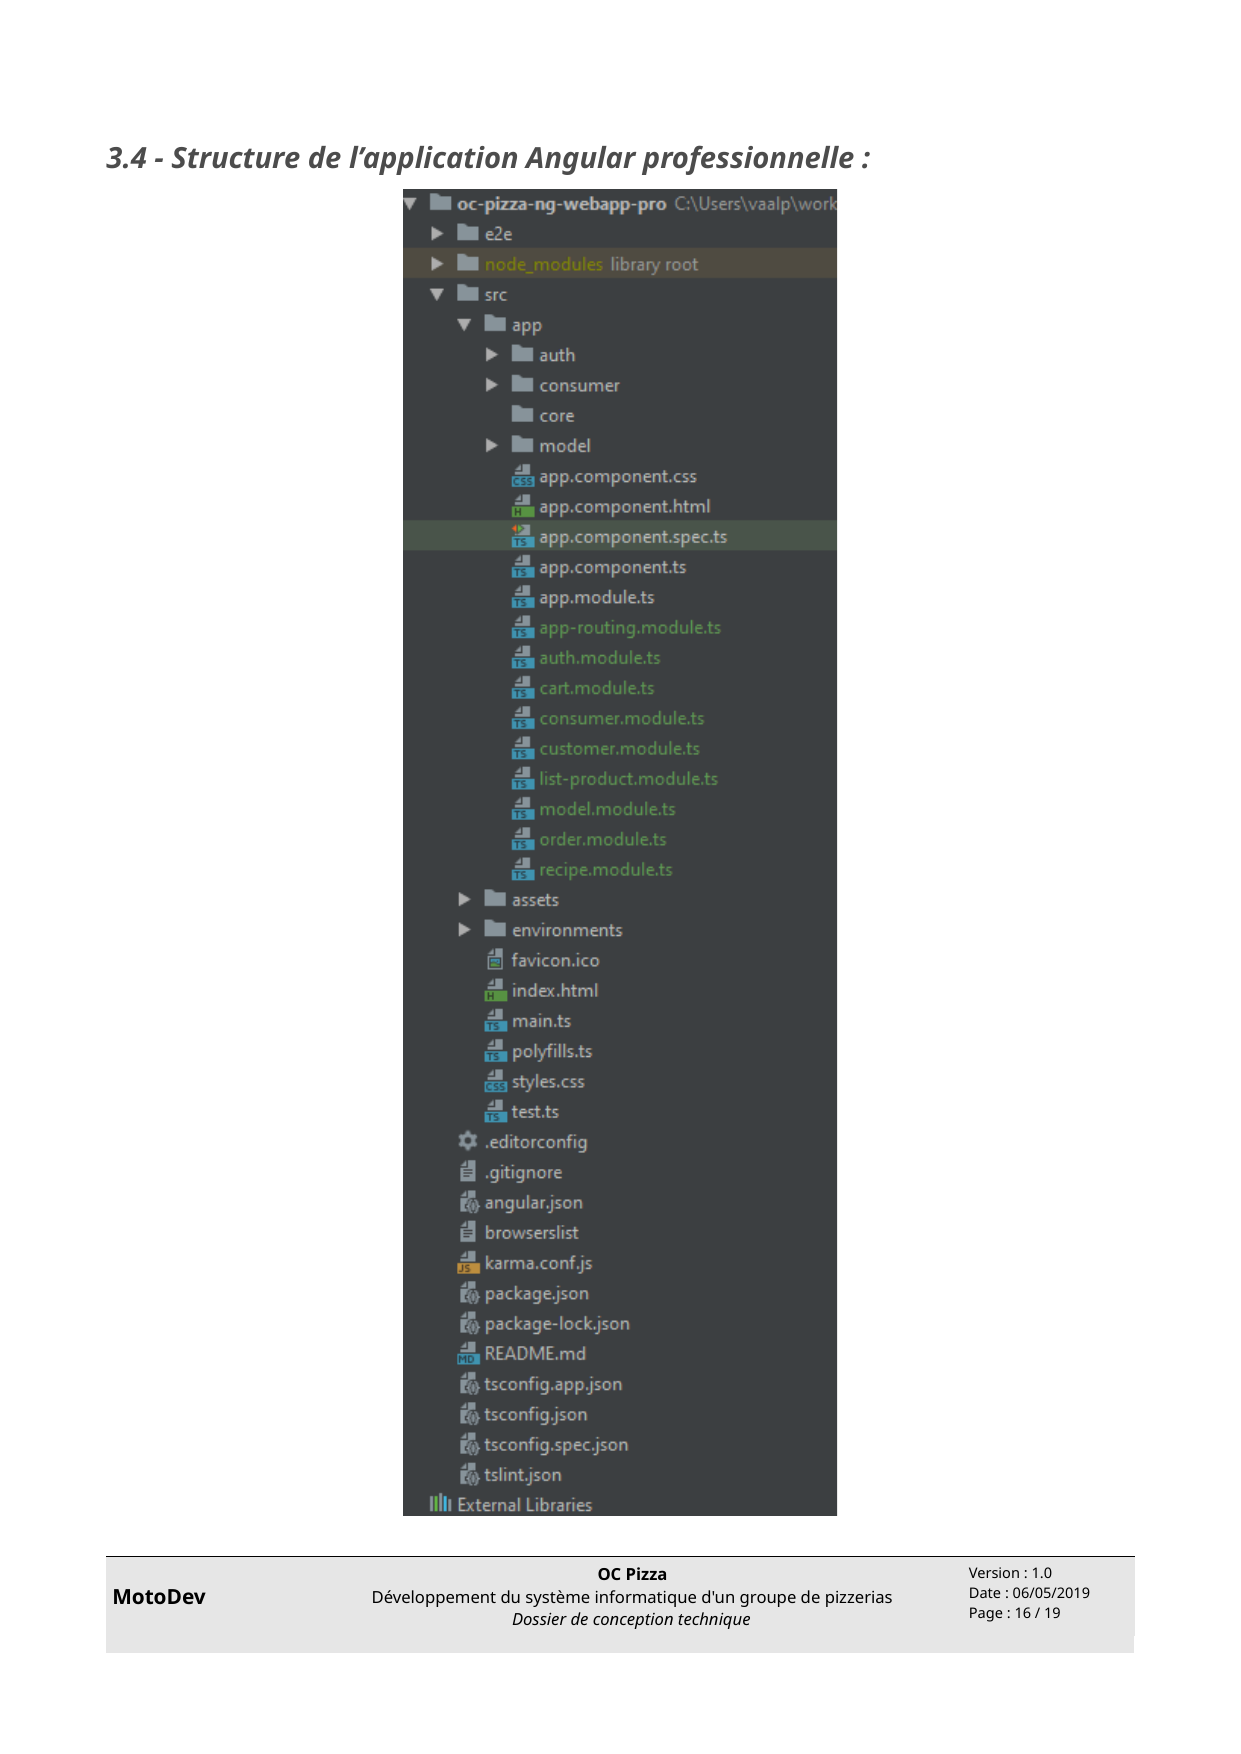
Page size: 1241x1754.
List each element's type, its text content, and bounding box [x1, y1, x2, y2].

picture [403, 189, 838, 1516]
subtitle Structure de l’application Angular professionnelle : [106, 137, 1134, 177]
